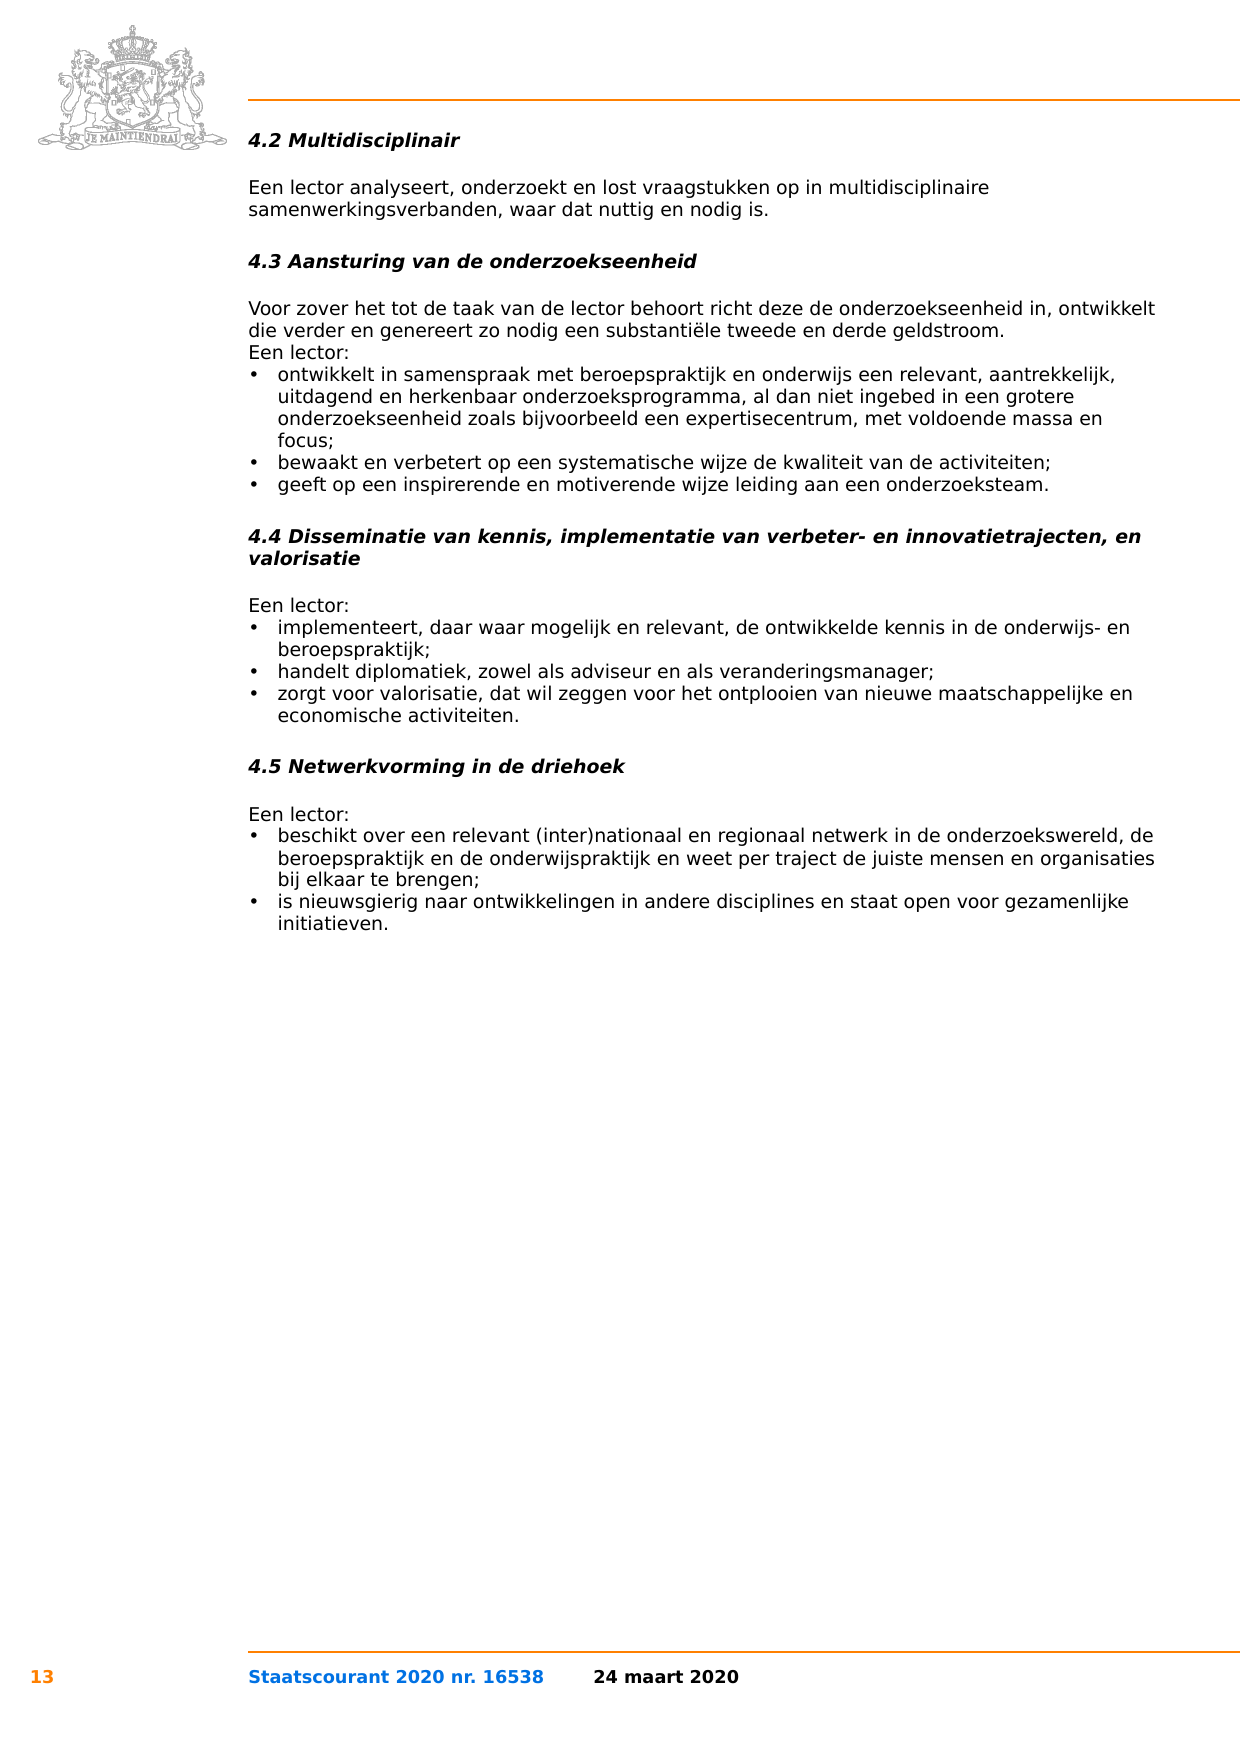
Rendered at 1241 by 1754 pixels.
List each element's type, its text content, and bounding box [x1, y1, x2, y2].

text Een lector analyseert, onderzoekt en lost vraagstukken op in multidisciplinaire samenwerkingsverbanden, waar dat nuttig en nodig is. [248, 177, 1163, 221]
text Voor zover het tot de taak van de lector behoort richt deze de onderzoekseenheid in, ontwikkelt die verder en genereert zo nodig een substantiële tweede en derde geldstroom. [248, 298, 1163, 342]
text • handelt diplomatiek, zowel als adviseur en als veranderingsmanager; [248, 661, 1163, 682]
subtitle 4.4 Disseminatie van kennis, implementatie van verbeter- en innovatietrajecten, en valorisatie [248, 526, 1163, 569]
text Een lector: [248, 342, 1163, 364]
picture [38, 25, 227, 150]
text • zorgt voor valorisatie, dat wil zeggen voor het ontplooien van nieuwe maatschappelijke en economische activiteiten. [248, 682, 1163, 726]
subtitle 4.2 Multidisciplinair [248, 130, 1163, 152]
subtitle 4.5 Netwerkvorming in de driehoek [248, 756, 1163, 778]
text Een lector: [248, 803, 1163, 825]
text • is nieuwsgierig naar ontwikkelingen in andere disciplines en staat open voor gezamenlijke initiatieven. [248, 891, 1163, 935]
text • geeft op een inspirerende en motiverende wijze leiding aan een onderzoeksteam. [248, 474, 1163, 496]
text • beschikt over een relevant (inter)nationaal en regionaal netwerk in de onderzoekswereld, de beroepspraktijk en de onderwijspraktijk en weet per traject de juiste mensen en organisaties bij elkaar te brengen; [248, 825, 1163, 891]
text • implementeert, daar waar mogelijk en relevant, de ontwikkelde kennis in de onderwijs- en beroepspraktijk; [248, 617, 1163, 661]
text Een lector: [248, 594, 1163, 617]
text • ontwikkelt in samenspraak met beroepspraktijk en onderwijs een relevant, aantrekkelijk, uitdagend en herkenbaar onderzoeksprogramma, al dan niet ingebed in een grotere onderzoekseenheid zoals bijvoorbeeld een expertisecentrum, met voldoende massa en focus; [248, 364, 1163, 452]
text • bewaakt en verbetert op een systematische wijze de kwaliteit van de activiteiten; [248, 452, 1163, 474]
subtitle 4.3 Aansturing van de onderzoekseenheid [248, 251, 1163, 273]
